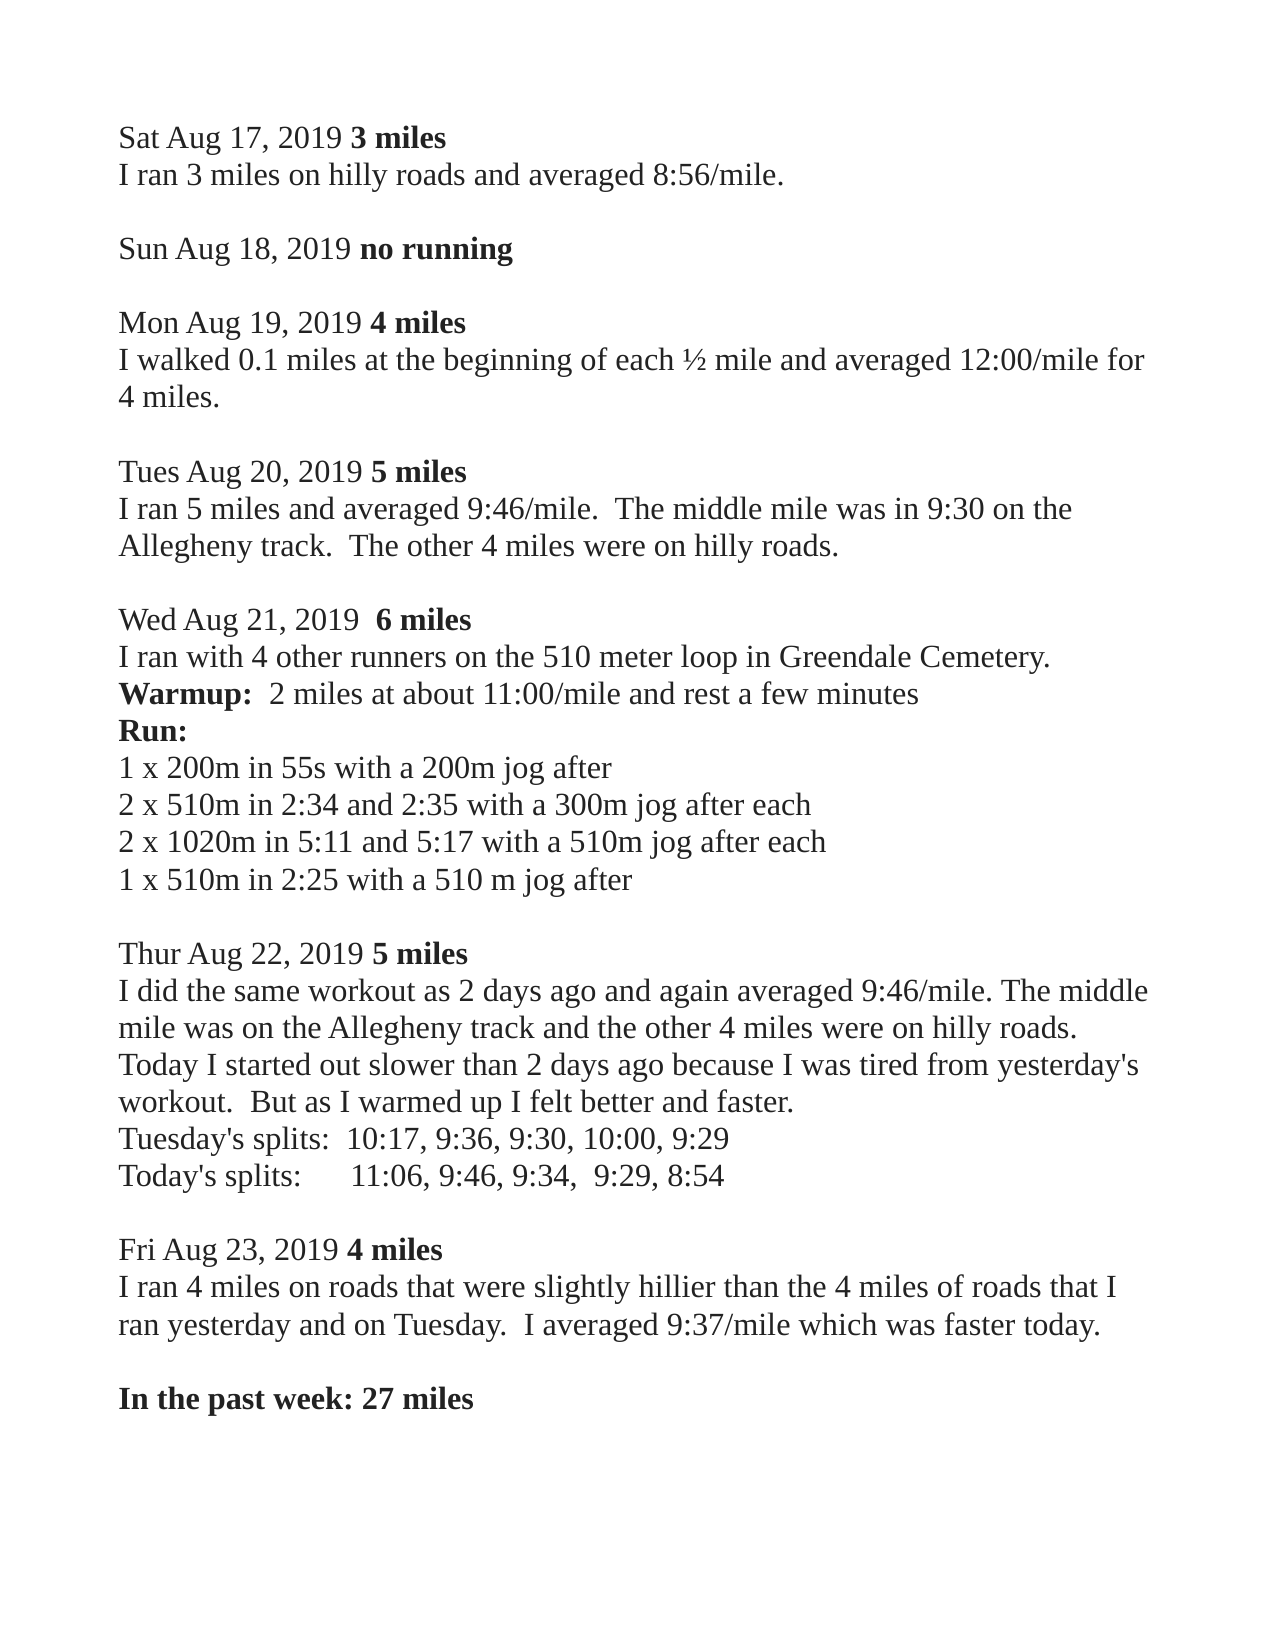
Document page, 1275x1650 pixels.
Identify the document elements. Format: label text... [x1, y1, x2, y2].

text Tues Aug 20, 2019 5 miles [118, 452, 1161, 489]
text 2 x 510m in 2:34 and 2:35 with a 300m jog after each [118, 786, 1161, 823]
text I walked 0.1 miles at the beginning of each ½ mile and averaged 12:00/mile for 4 miles. [118, 341, 1161, 415]
text Sun Aug 18, 2019 no running [118, 229, 1161, 266]
text Tuesday's splits: 10:17, 9:36, 9:30, 10:00, 9:29 [118, 1119, 1161, 1156]
text I ran with 4 other runners on the 510 meter loop in Greendale Cemetery. [118, 637, 1161, 674]
text Run: [118, 711, 1161, 748]
text I ran 4 miles on roads that were slightly hillier than the 4 miles of roads that I ran yesterday and on Tuesday. I averaged 9:37/mile which was faster today. [118, 1268, 1161, 1342]
text 1 x 510m in 2:25 with a 510 m jog after [118, 860, 1161, 897]
text Today's splits: 11:06, 9:46, 9:34, 9:29, 8:54 [118, 1156, 1161, 1193]
text I ran 3 miles on hilly roads and averaged 8:56/mile. [118, 155, 1161, 192]
text Fri Aug 23, 2019 4 miles [118, 1231, 1161, 1268]
text I did the same workout as 2 days ago and again averaged 9:46/mile. The middle mile was on the Allegheny track and the other 4 miles were on hilly roads. Today I started out slower than 2 days ago because I was tired from yesterday's workout. But as I warmed up I felt better and faster. [118, 971, 1161, 1119]
text Warmup: 2 miles at about 11:00/mile and rest a few minutes [118, 674, 1161, 711]
text Mon Aug 19, 2019 4 miles [118, 303, 1161, 341]
text In the past week: 27 miles [118, 1379, 1161, 1416]
text 1 x 200m in 55s with a 200m jog after [118, 748, 1161, 786]
text Thur Aug 22, 2019 5 miles [118, 934, 1161, 971]
text Wed Aug 21, 2019 6 miles [118, 600, 1161, 637]
text 2 x 1020m in 5:11 and 5:17 with a 510m jog after each [118, 823, 1161, 860]
text Sat Aug 17, 2019 3 miles [118, 118, 1161, 155]
text I ran 5 miles and averaged 9:46/mile. The middle mile was in 9:30 on the Allegheny track. The other 4 miles were on hilly roads. [118, 489, 1161, 563]
